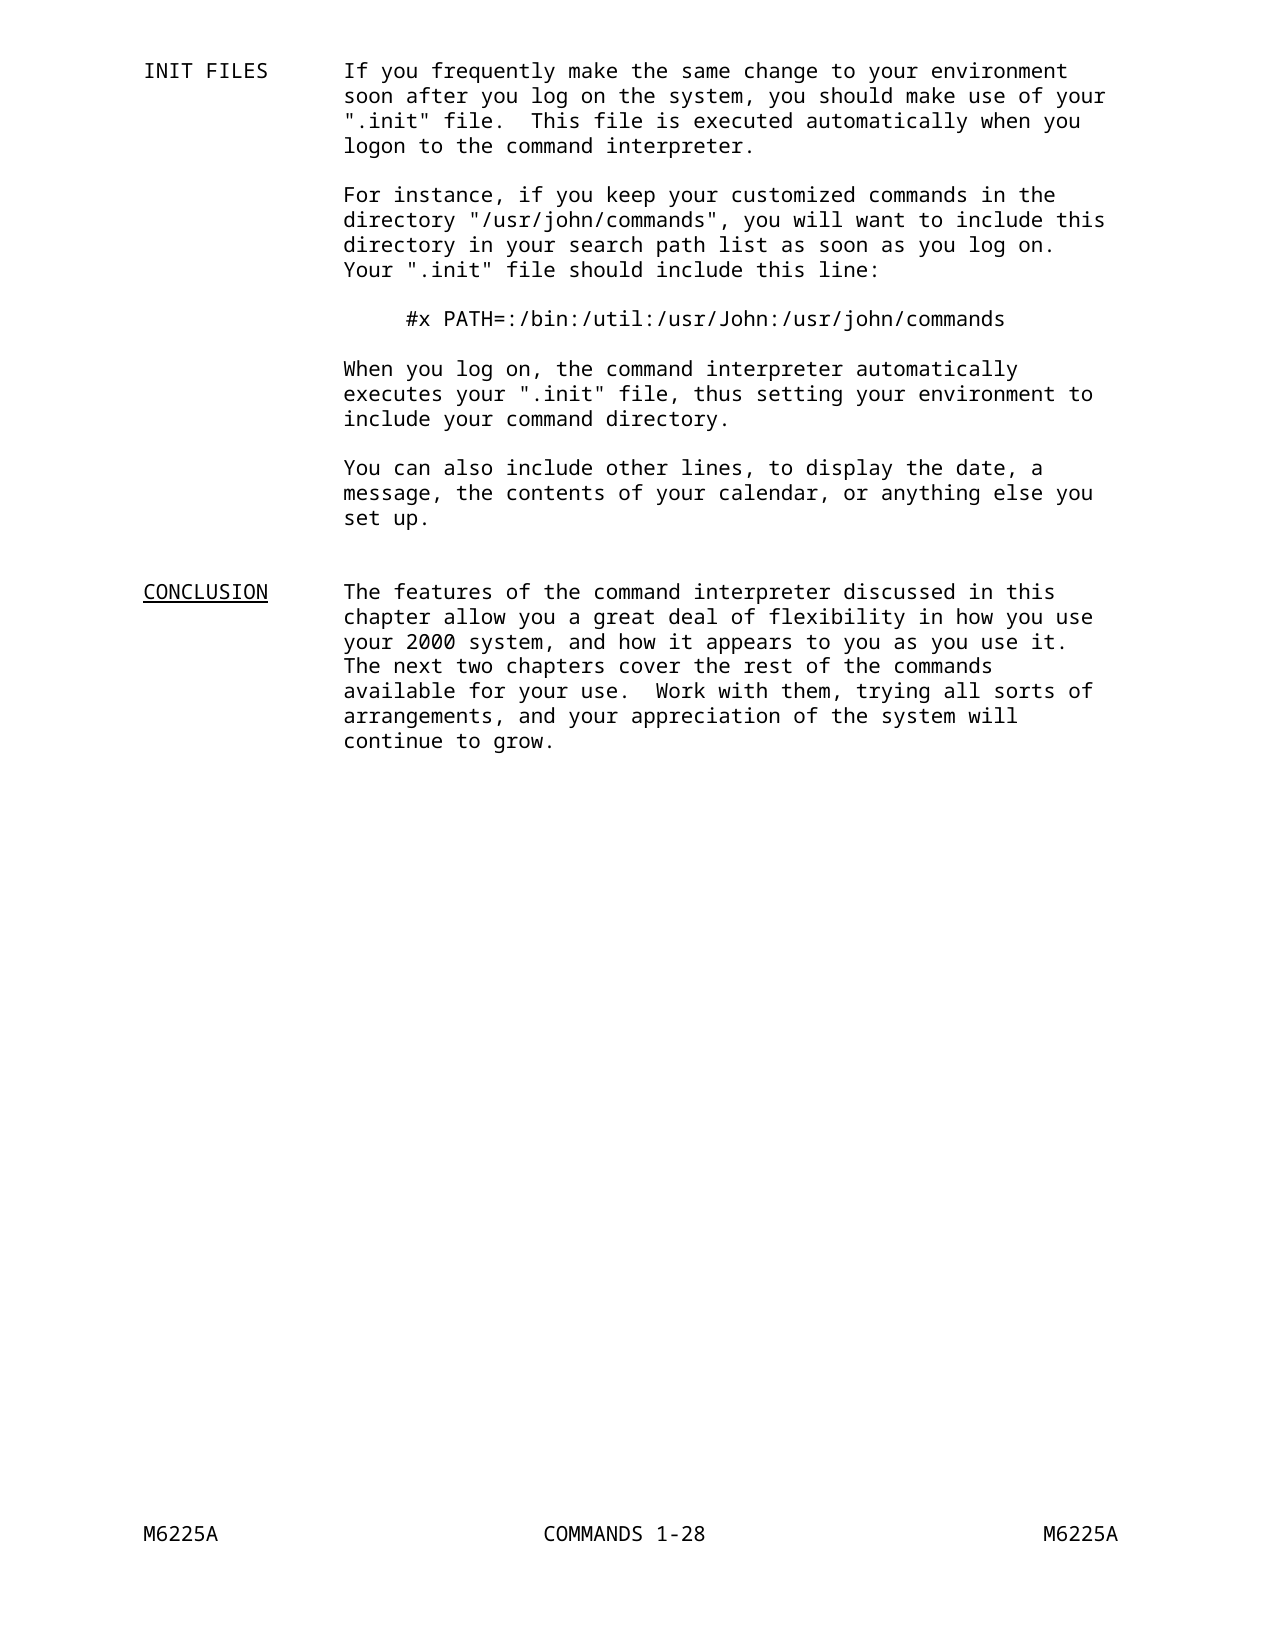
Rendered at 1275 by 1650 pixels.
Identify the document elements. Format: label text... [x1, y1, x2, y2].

text your 2000 system, and how it appears to you as you use it. [118, 629, 1145, 654]
text continue to grow. [118, 728, 1145, 753]
text #x PATH=:/bin:/util:/usr/John:/usr/john/commands [118, 307, 1145, 332]
text message, the contents of your calendar, or anything else you [118, 481, 1145, 505]
text CONCLUSION The features of the command interpreter discussed in this [118, 580, 1145, 604]
text set up. [118, 505, 1145, 530]
text arrangements, and your appreciation of the system will [118, 704, 1145, 728]
text ".init" file. This file is executed automatically when you [118, 109, 1145, 133]
text Your ".init" file should include this line: [118, 257, 1145, 282]
text The next two chapters cover the rest of the commands [118, 654, 1145, 679]
text logon to the command interpreter. [118, 133, 1145, 158]
text directory in your search path list as soon as you log on. [118, 233, 1145, 257]
text When you log on, the command interpreter automatically [118, 357, 1145, 381]
text soon after you log on the system, you should make use of your [118, 84, 1145, 109]
text directory "/usr/john/commands", you will want to include this [118, 208, 1145, 233]
text include your command directory. [118, 406, 1145, 431]
text INIT FILES If you frequently make the same change to your environment [118, 59, 1145, 84]
text chapter allow you a great deal of flexibility in how you use [118, 604, 1145, 629]
text You can also include other lines, to display the date, a [118, 456, 1145, 481]
text M6225A COMMANDS 1-28 M6225A [118, 1522, 1145, 1547]
text available for your use. Work with them, trying all sorts of [118, 679, 1145, 704]
text For instance, if you keep your customized commands in the [118, 183, 1145, 208]
text executes your ".init" file, thus setting your environment to [118, 381, 1145, 406]
